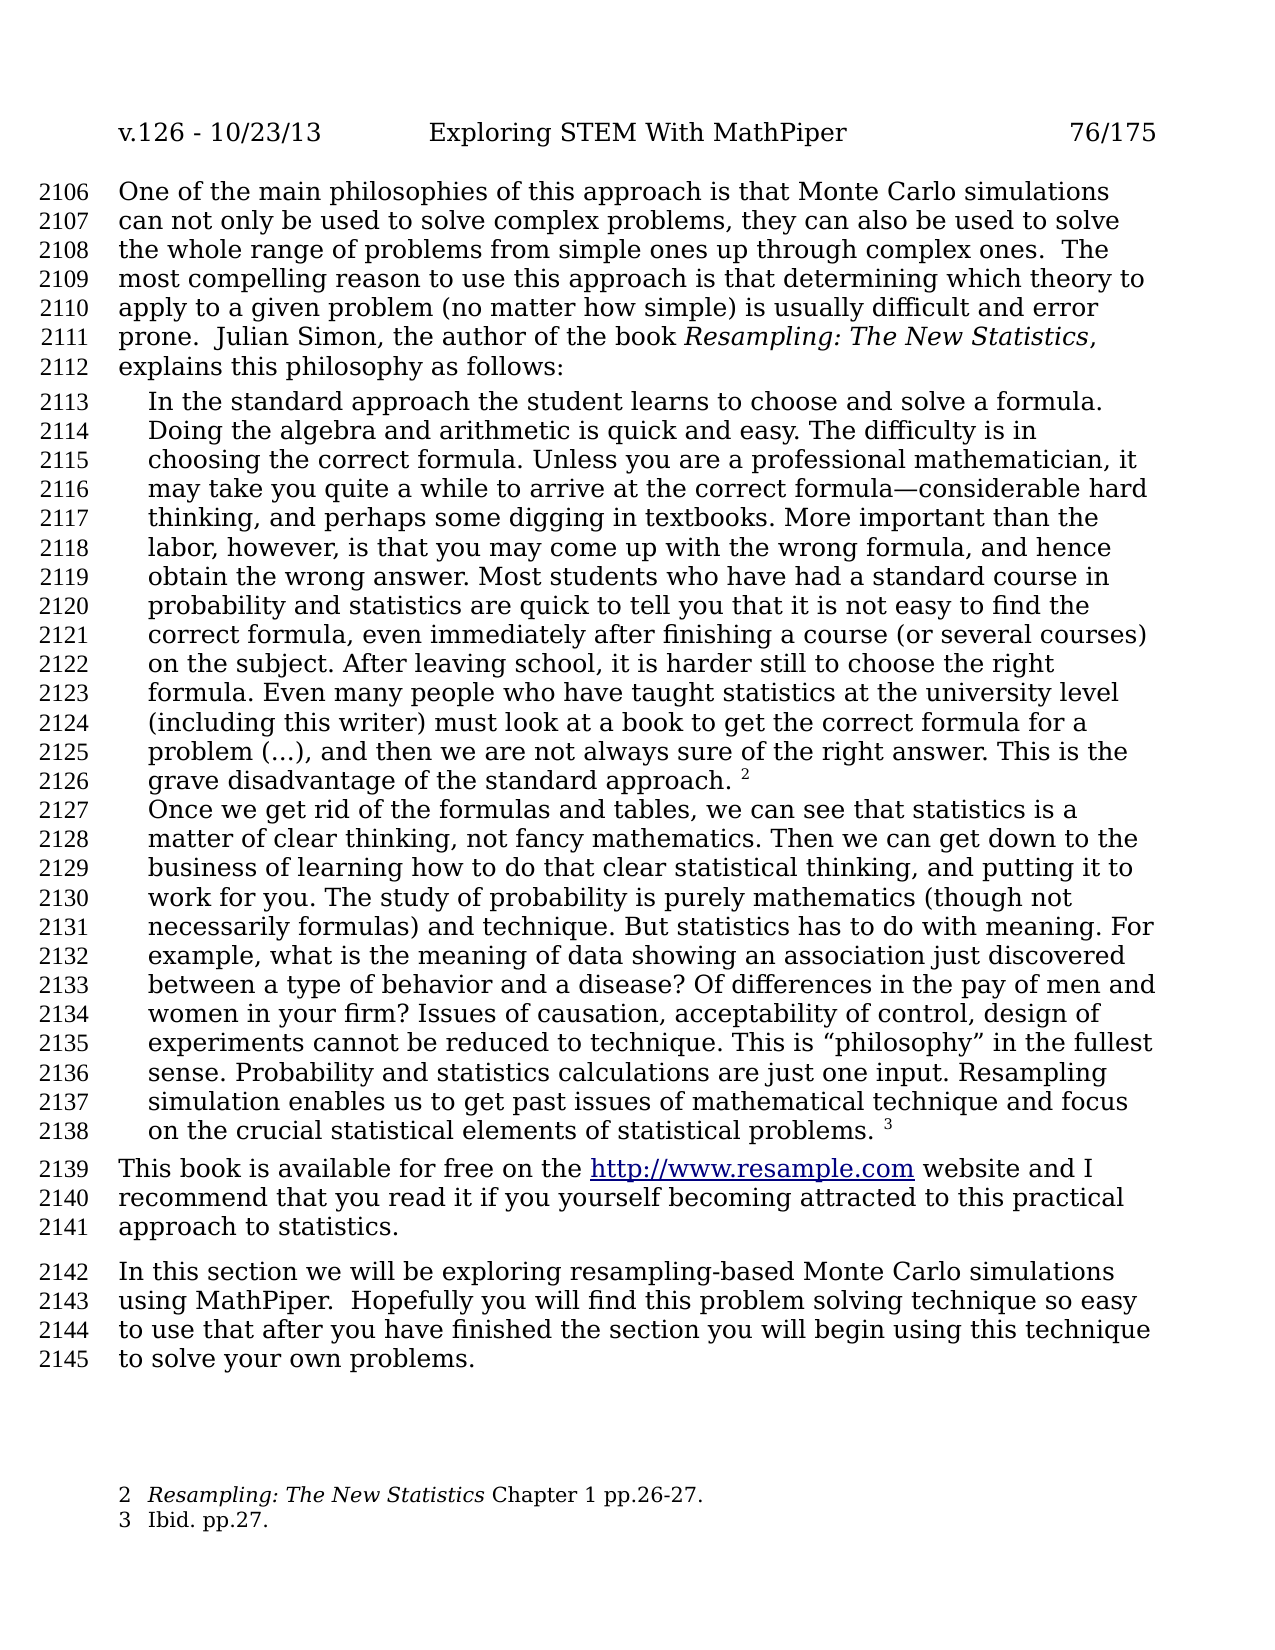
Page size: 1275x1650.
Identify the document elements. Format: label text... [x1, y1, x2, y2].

text One of the main philosophies of this approach is that Monte Carlo simulations can not only be used to solve complex problems, they can also be used to solve the whole range of problems from simple ones up through complex ones. The most compelling reason to use this approach is that determining which theory to apply to a given problem (no matter how simple) is usually difficult and error prone. Julian Simon, the author of the book Resampling: The New Statistics, explains this philosophy as follows: [118, 177, 1157, 381]
text In the standard approach the student learns to choose and solve a formula. Doing the algebra and arithmetic is quick and easy. The difficulty is in choosing the correct formula. Unless you are a professional mathematician, it may take you quite a while to arrive at the correct formula—considerable hard thinking, and perhaps some digging in textbooks. More important than the labor, however, is that you may come up with the wrong formula, and hence obtain the wrong answer. Most students who have had a standard course in probability and statistics are quick to tell you that it is not easy to find the correct formula, even immediately after finishing a course (or several courses) on the subject. After leaving school, it is harder still to choose the right formula. Even many people who have taught statistics at the university level (including this writer) must look at a book to get the correct formula for a problem (...), and then we are not always sure of the right answer. This is the grave disadvantage of the standard approach. [148, 387, 1157, 795]
text In this section we will be exploring resampling-based Monte Carlo simulations using MathPiper. Hopefully you will find this problem solving technique so easy to use that after you have finished the section you will begin using this technique to solve your own problems. [118, 1257, 1157, 1373]
text Ibid. pp.27. [118, 1508, 1157, 1532]
text Resampling: The New Statistics Chapter 1 pp.26-27. [118, 1483, 1157, 1508]
text This book is available for free on the http://www.resample.com website and I recommend that you read it if you yourself becoming attracted to this practical approach to statistics. [118, 1154, 1157, 1242]
text Once we get rid of the formulas and tables, we can see that statistics is a matter of clear thinking, not fancy mathematics. Then we can get down to the business of learning how to do that clear statistical thinking, and putting it to work for you. The study of probability is purely mathematics (though not necessarily formulas) and technique. But statistics has to do with meaning. For example, what is the meaning of data showing an association just discovered between a type of behavior and a disease? Of differences in the pay of men and women in your firm? Issues of causation, acceptability of control, design of experiments cannot be reduced to technique. This is “philosophy” in the fullest sense. Probability and statistics calculations are just one input. Resampling simulation enables us to get past issues of mathematical technique and focus on the crucial statistical elements of statistical problems. [148, 795, 1157, 1145]
